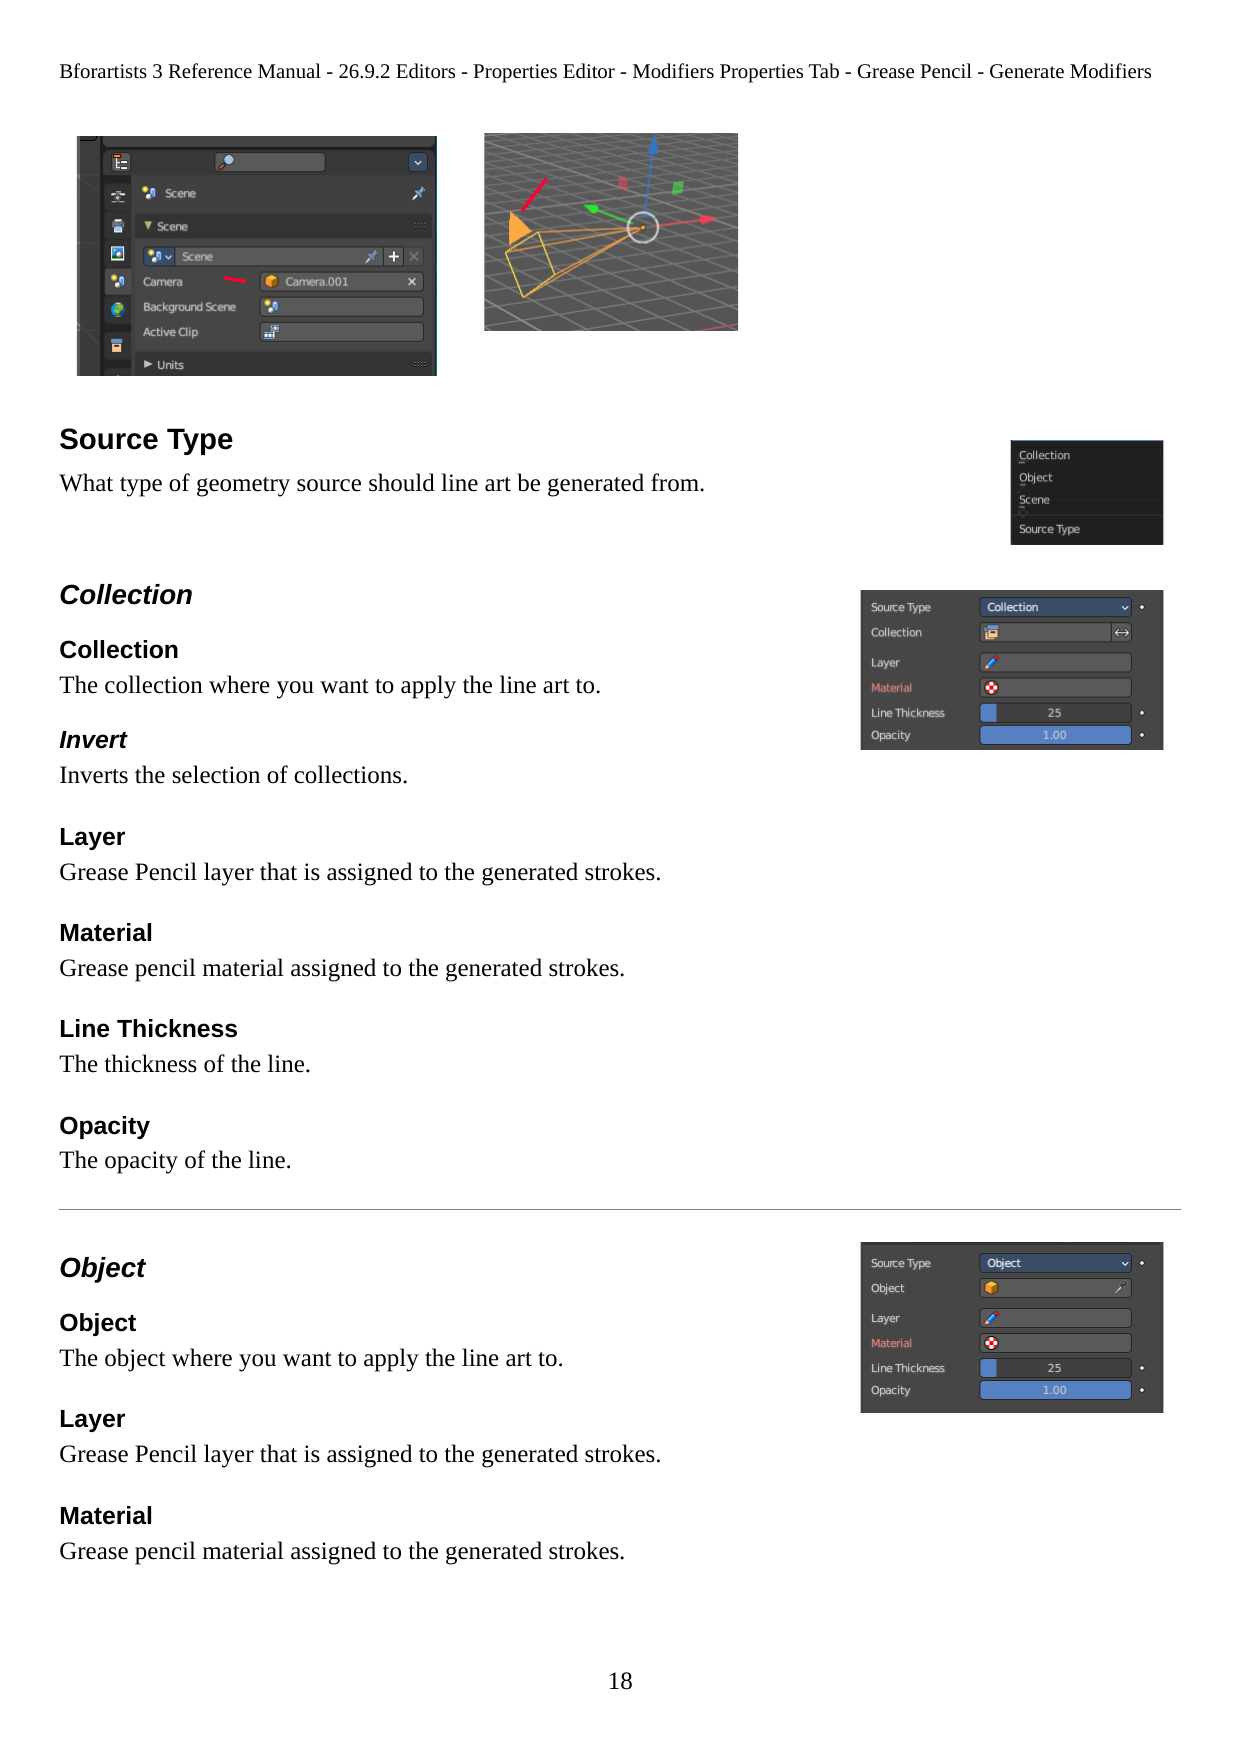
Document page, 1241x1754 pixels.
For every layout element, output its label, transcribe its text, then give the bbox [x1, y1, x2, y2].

text Grease pencil material assigned to the generated strokes. [59, 1536, 1181, 1564]
text What type of geometry source should line art be generated from. [59, 468, 1010, 497]
subtitle Line Thickness [59, 1014, 1181, 1043]
picture [1010, 440, 1164, 545]
picture [76, 136, 437, 376]
subtitle Source Type [59, 422, 1181, 455]
text Grease pencil material assigned to the generated strokes. [59, 953, 1181, 982]
subtitle Collection [59, 578, 1181, 610]
text Grease Pencil layer that is assigned to the generated strokes. [59, 1439, 1181, 1468]
text Inverts the selection of collections. [59, 760, 1181, 789]
picture [484, 133, 739, 331]
picture [860, 1242, 1164, 1413]
subtitle [1164, 1251, 1181, 1283]
text The thickness of the line. [59, 1049, 1181, 1078]
subtitle Opacity [59, 1111, 1181, 1139]
subtitle Invert [59, 725, 1181, 754]
subtitle Object [59, 1251, 860, 1283]
subtitle Layer [59, 822, 1181, 850]
picture [860, 590, 1164, 750]
subtitle Collection [59, 635, 860, 664]
subtitle Object [59, 1308, 860, 1337]
text Grease Pencil layer that is assigned to the generated strokes. [59, 857, 1181, 885]
text The object where you want to apply the line art to. [59, 1343, 860, 1372]
text The opacity of the line. [59, 1146, 1181, 1174]
text The collection where you want to apply the line art to. [59, 670, 860, 699]
subtitle [1164, 1308, 1181, 1337]
subtitle Layer [59, 1404, 1181, 1433]
subtitle [1164, 635, 1181, 664]
subtitle Material [59, 1501, 1181, 1529]
subtitle Material [59, 918, 1181, 947]
